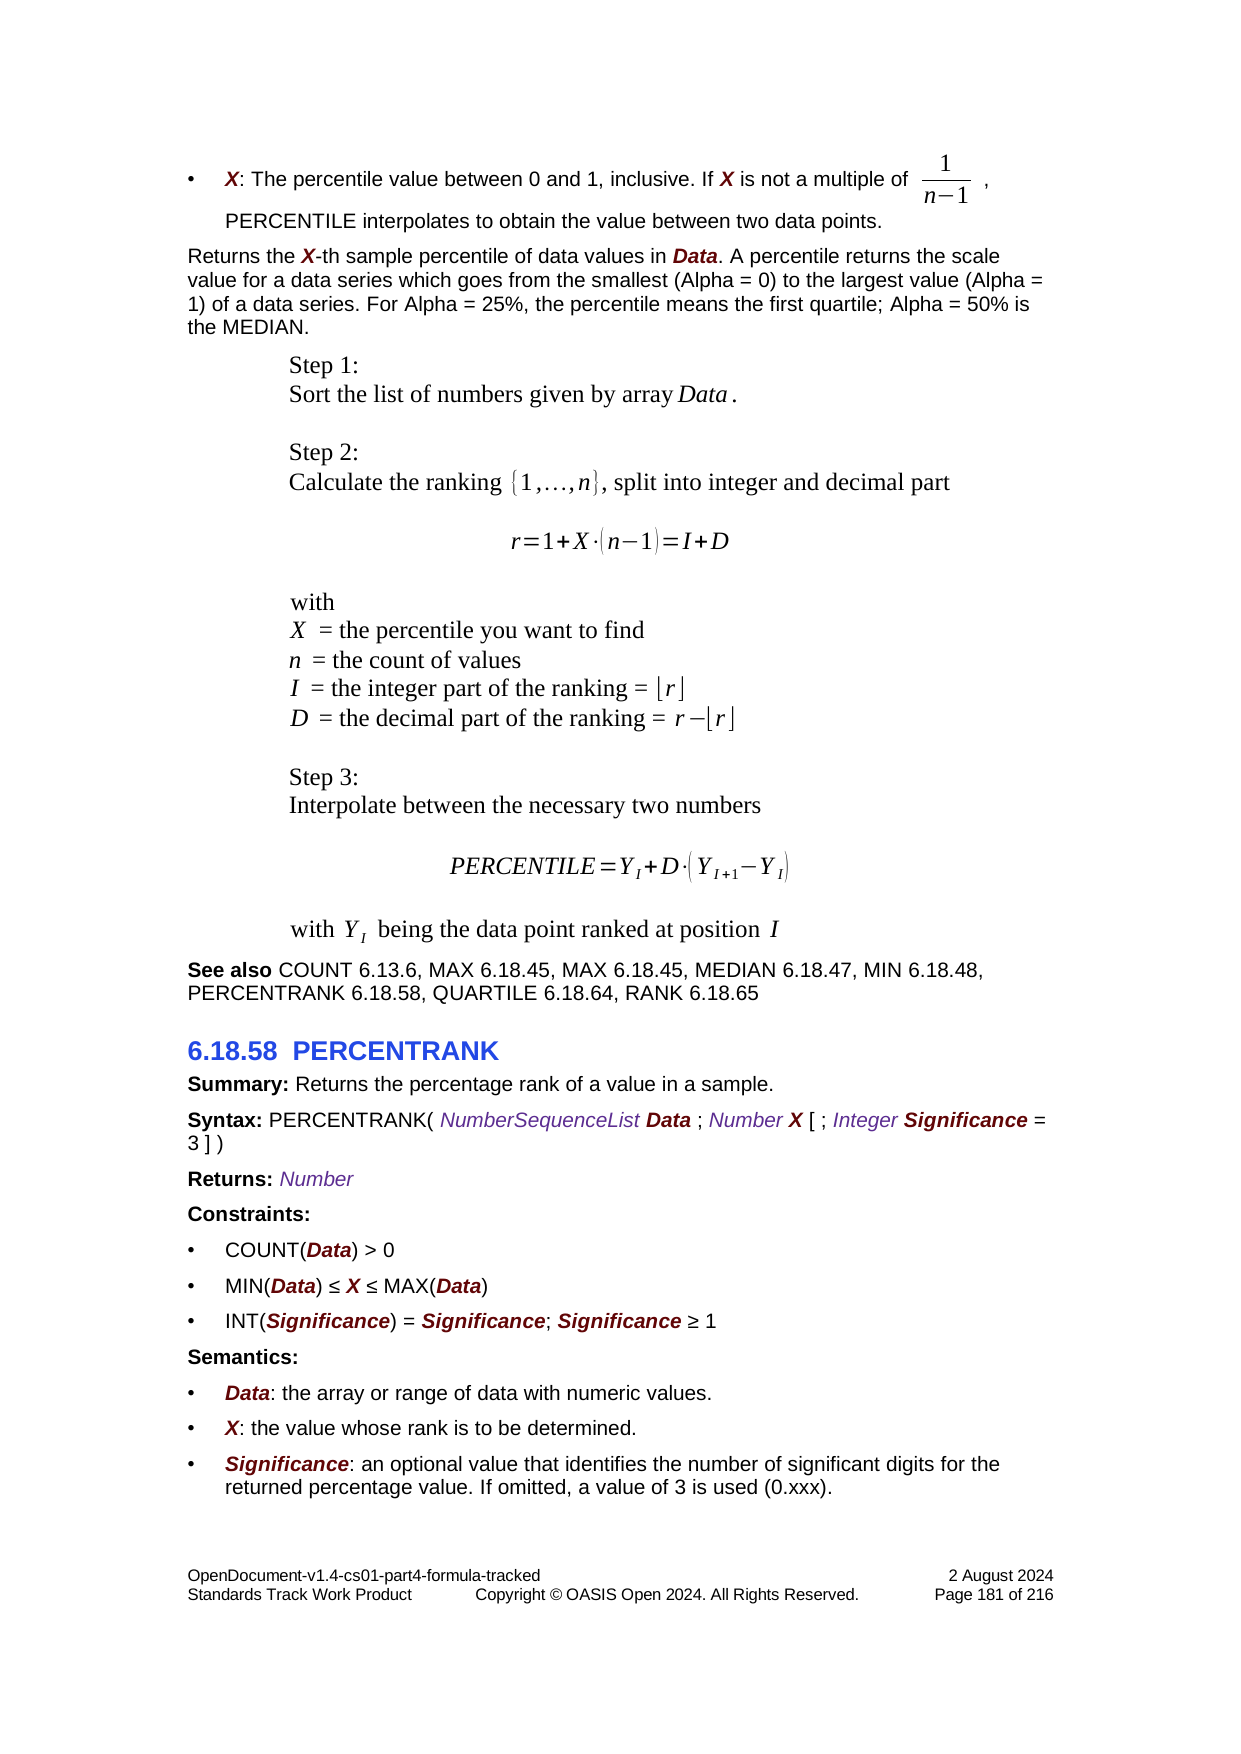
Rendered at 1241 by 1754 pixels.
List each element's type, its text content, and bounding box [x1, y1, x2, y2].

list X: the value whose rank is to be determined. [187, 1417, 1053, 1440]
subtitle PERCENTRANK [187, 1036, 1053, 1066]
text See also COUNT 6.13.6, MAX 6.18.45, MAX 6.18.45, MEDIAN 6.18.47, MIN 6.18.48, PERCENTRANK 6.18.58, QUARTILE 6.18.64, RANK 6.18.65 [187, 958, 1053, 1005]
text Summary: Returns the percentage rank of a value in a sample. [187, 1072, 1053, 1096]
list MIN(Data) ≤ X ≤ MAX(Data) [187, 1274, 1053, 1298]
list COUNT(Data) > 0 [187, 1238, 1053, 1262]
text Semantics: [187, 1345, 1053, 1369]
text Syntax: PERCENTRANK( NumberSequenceList Data ; Number X [ ; Integer Significance = 3 ] ) [187, 1108, 1053, 1155]
list INT(Significance) = Significance; Significance ≥ 1 [187, 1310, 1053, 1333]
text Returns: Number [187, 1167, 1053, 1191]
text Constraints: [187, 1203, 1053, 1226]
list Significance: an optional value that identifies the number of significant digits for the returned percentage value. If omitted, a value of 3 is used (0.xxx). [187, 1452, 1053, 1499]
list Data: the array or range of data with numeric values. [187, 1381, 1053, 1404]
text Returns the X-th sample percentile of data values in Data. A percentile returns the scale value for a data series which goes from the smallest (Alpha = 0) to the largest value (Alpha = 1) of a data series. For Alpha = 25%, the percentile means the first quartile; Alpha = 50% is the MEDIAN. [187, 245, 1053, 339]
list X: The percentile value between 0 and 1, inclusive. If X is not a multiple of , PERCENTILE interpolates to obtain the value between two data points. [187, 150, 1053, 233]
